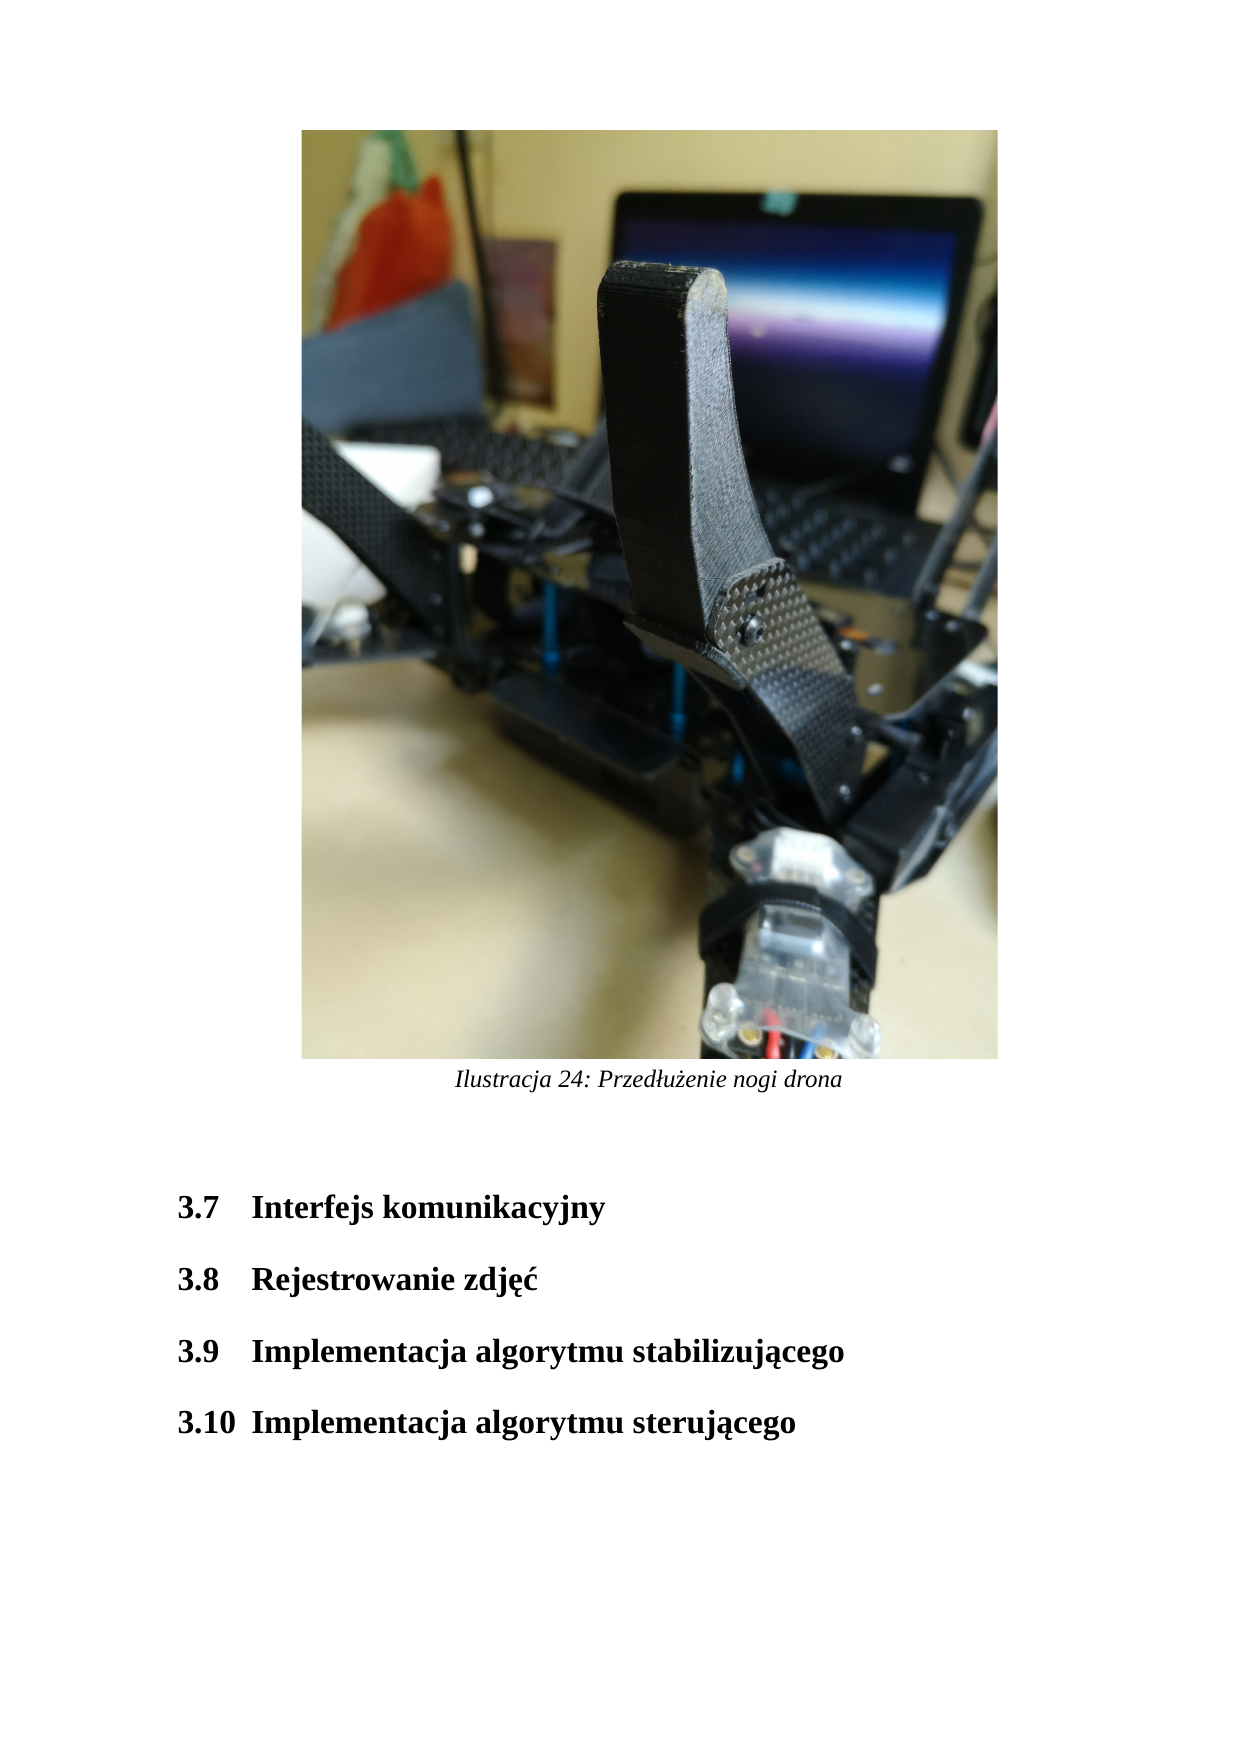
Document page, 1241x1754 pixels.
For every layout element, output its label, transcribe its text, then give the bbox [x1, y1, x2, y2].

text Ilustracja 24: Przedłużenie nogi drona [302, 1059, 998, 1093]
picture [301, 130, 998, 1059]
subtitle Implementacja algorytmu stabilizującego [177, 1331, 1122, 1369]
subtitle Implementacja algorytmu sterującego [177, 1403, 1122, 1441]
subtitle Interfejs komunikacyjny [177, 1187, 1122, 1225]
subtitle Rejestrowanie zdjęć [177, 1259, 1122, 1297]
